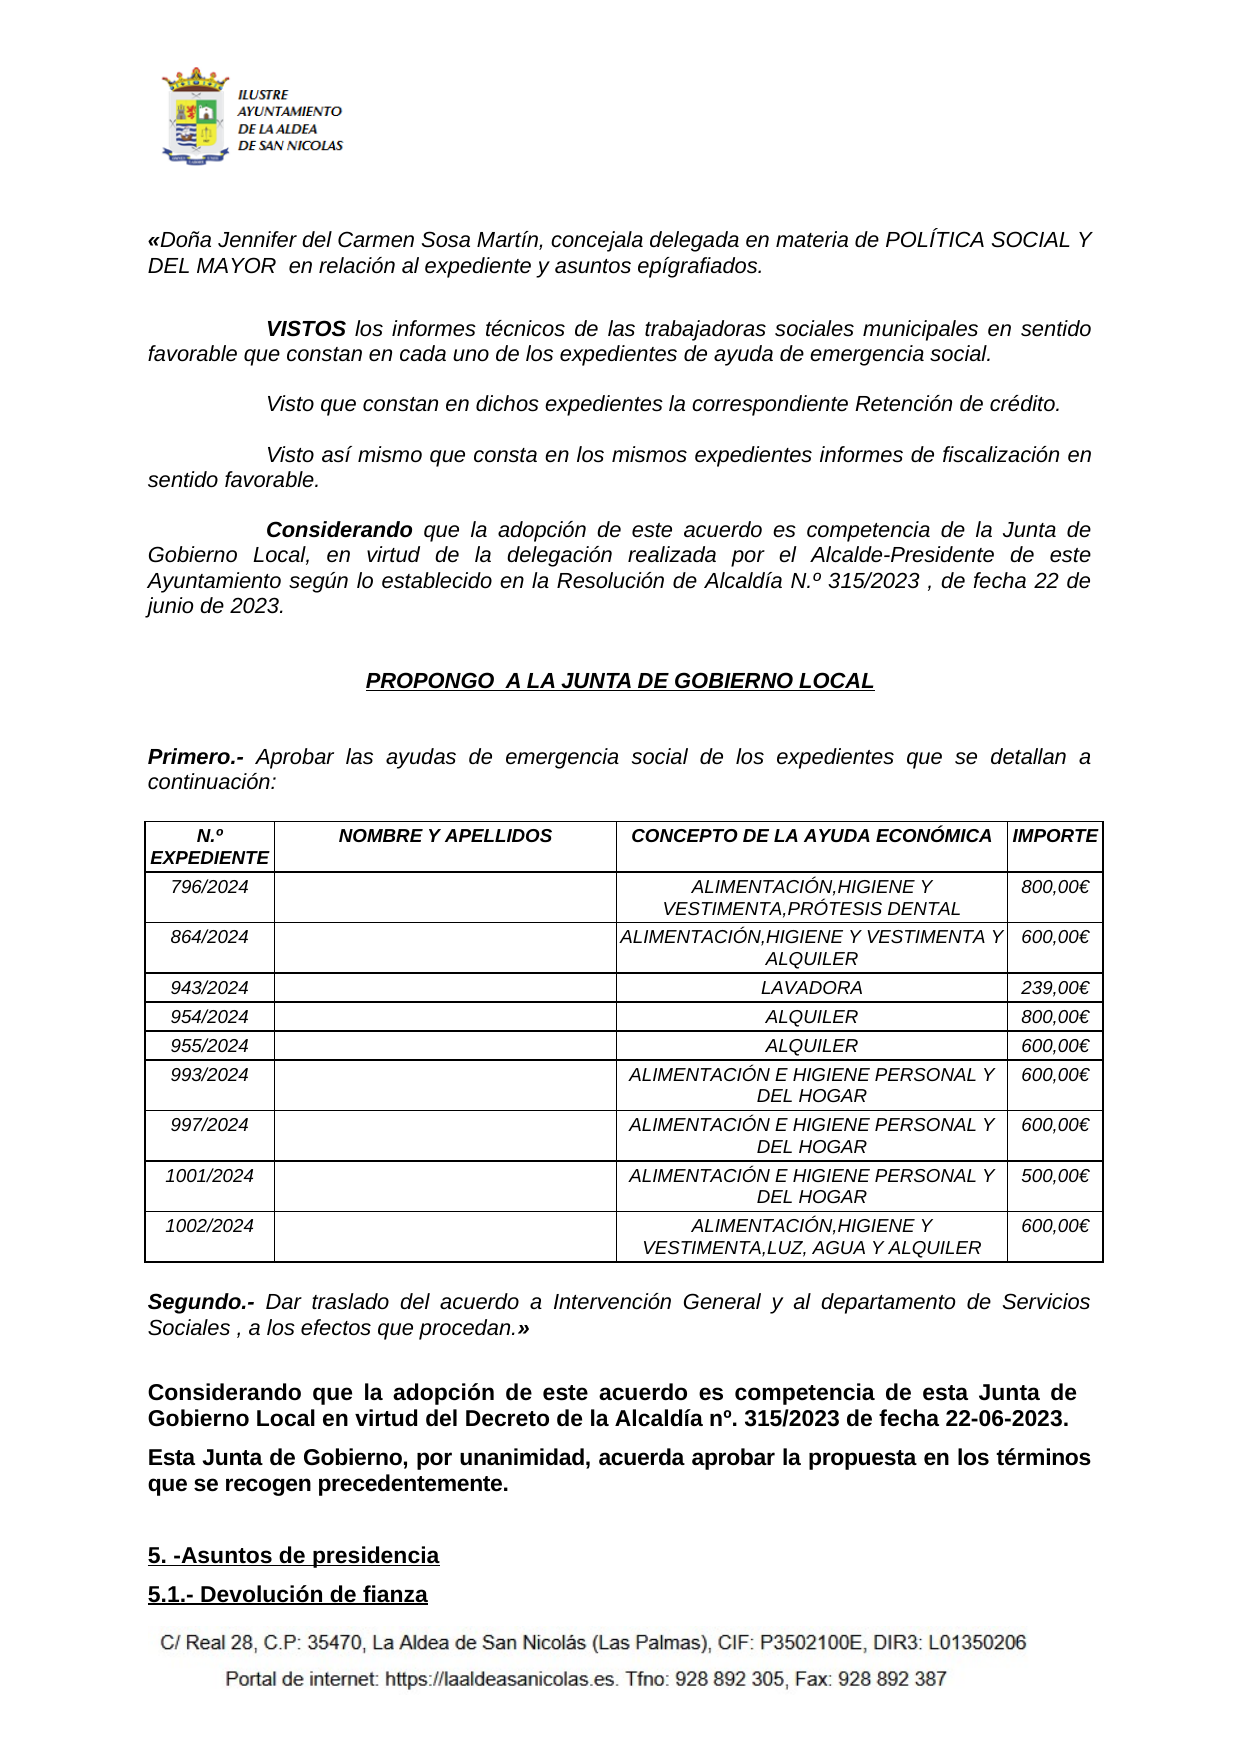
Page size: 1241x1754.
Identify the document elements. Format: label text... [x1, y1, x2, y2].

table_cell 239,00€ [1008, 974, 1102, 1001]
table_cell [275, 1212, 616, 1261]
table_header N.º EXPEDIENTE [146, 822, 274, 871]
picture [148, 1626, 1034, 1695]
table_cell ALIMENTACIÓN,HIGIENE Y VESTIMENTA,LUZ, AGUA Y ALQUILER [617, 1212, 1007, 1261]
table_cell 1002/2024 [146, 1212, 274, 1261]
table_cell 600,00€ [1008, 1111, 1102, 1160]
table_cell [275, 974, 616, 1001]
text Primero.- Aprobar las ayudas de emergencia social de los expedientes que se detallan a continuación: [148, 744, 1093, 794]
table_header NOMBRE Y APELLIDOS [275, 822, 616, 871]
table_cell 600,00€ [1008, 923, 1102, 972]
table_cell ALQUILER [617, 1032, 1007, 1059]
table_cell 1001/2024 [146, 1162, 274, 1211]
table_cell [275, 923, 616, 972]
table_cell [275, 1111, 616, 1160]
table_cell ALIMENTACIÓN E HIGIENE PERSONAL Y DEL HOGAR [617, 1111, 1007, 1160]
table_cell 864/2024 [146, 923, 274, 972]
table_cell ALQUILER [617, 1003, 1007, 1030]
table_cell 954/2024 [146, 1003, 274, 1030]
table_cell 943/2024 [146, 974, 274, 1001]
table_cell 500,00€ [1008, 1162, 1102, 1211]
text «Doña Jennifer del Carmen Sosa Martín, concejala delegada en materia de POLÍTICA SOCIAL Y DEL MAYOR en relación al expediente y asuntos epígrafiados. [148, 227, 1093, 278]
table_cell LAVADORA [617, 974, 1007, 1001]
table_header IMPORTE [1008, 822, 1102, 871]
table_cell [275, 1061, 616, 1110]
table_cell 600,00€ [1008, 1061, 1102, 1110]
table_cell 993/2024 [146, 1061, 274, 1110]
table_cell 796/2024 [146, 873, 274, 922]
table_cell 800,00€ [1008, 1003, 1102, 1030]
table_cell 997/2024 [146, 1111, 274, 1160]
table_cell 800,00€ [1008, 873, 1102, 922]
table_cell [275, 873, 616, 922]
text Segundo.- Dar traslado del acuerdo a Intervención General y al departamento de Servicios Sociales , a los efectos que procedan.» [148, 1289, 1093, 1339]
table_cell [275, 1003, 616, 1030]
table_cell ALIMENTACIÓN E HIGIENE PERSONAL Y DEL HOGAR [617, 1162, 1007, 1211]
table_cell [275, 1162, 616, 1211]
text Considerando que la adopción de este acuerdo es competencia de la Junta de Gobierno Local, en virtud de la delegación realizada por el Alcalde-Presidente de este Ayuntamiento según lo establecido en la Resolución de Alcaldía N.º 315/2023 , de fecha 22 de junio de 2023. [148, 517, 1093, 618]
text 5.1.- Devolución de fianza [148, 1581, 1093, 1607]
text PROPONGO A LA JUNTA DE GOBIERNO LOCAL [148, 668, 1093, 693]
text VISTOS los informes técnicos de las trabajadoras sociales municipales en sentido favorable que constan en cada uno de los expedientes de ayuda de emergencia social. [148, 315, 1093, 366]
text 5. -Asuntos de presidencia [148, 1542, 1093, 1568]
table_header CONCEPTO DE LA AYUDA ECONÓMICA [617, 822, 1007, 871]
table_cell 600,00€ [1008, 1212, 1102, 1261]
table_cell 955/2024 [146, 1032, 274, 1059]
text Visto que constan en dichos expedientes la correspondiente Retención de crédito. [148, 391, 1093, 416]
picture [148, 59, 359, 173]
text Visto así mismo que consta en los mismos expedientes informes de fiscalización en sentido favorable. [148, 441, 1093, 492]
text Considerando que la adopción de este acuerdo es competencia de esta Junta de Gobierno Local en virtud del Decreto de la Alcaldía nº. 315/2023 de fecha 22-06-2023. [148, 1378, 1078, 1431]
text Esta Junta de Gobierno, por unanimidad, acuerda aprobar la propuesta en los términos que se recogen precedentemente. [148, 1444, 1093, 1496]
table_cell [275, 1032, 616, 1059]
table_cell ALIMENTACIÓN,HIGIENE Y VESTIMENTA,PRÓTESIS DENTAL [617, 873, 1007, 922]
table_cell 600,00€ [1008, 1032, 1102, 1059]
table_cell ALIMENTACIÓN E HIGIENE PERSONAL Y DEL HOGAR [617, 1061, 1007, 1110]
table_cell ALIMENTACIÓN,HIGIENE Y VESTIMENTA Y ALQUILER [617, 923, 1007, 972]
